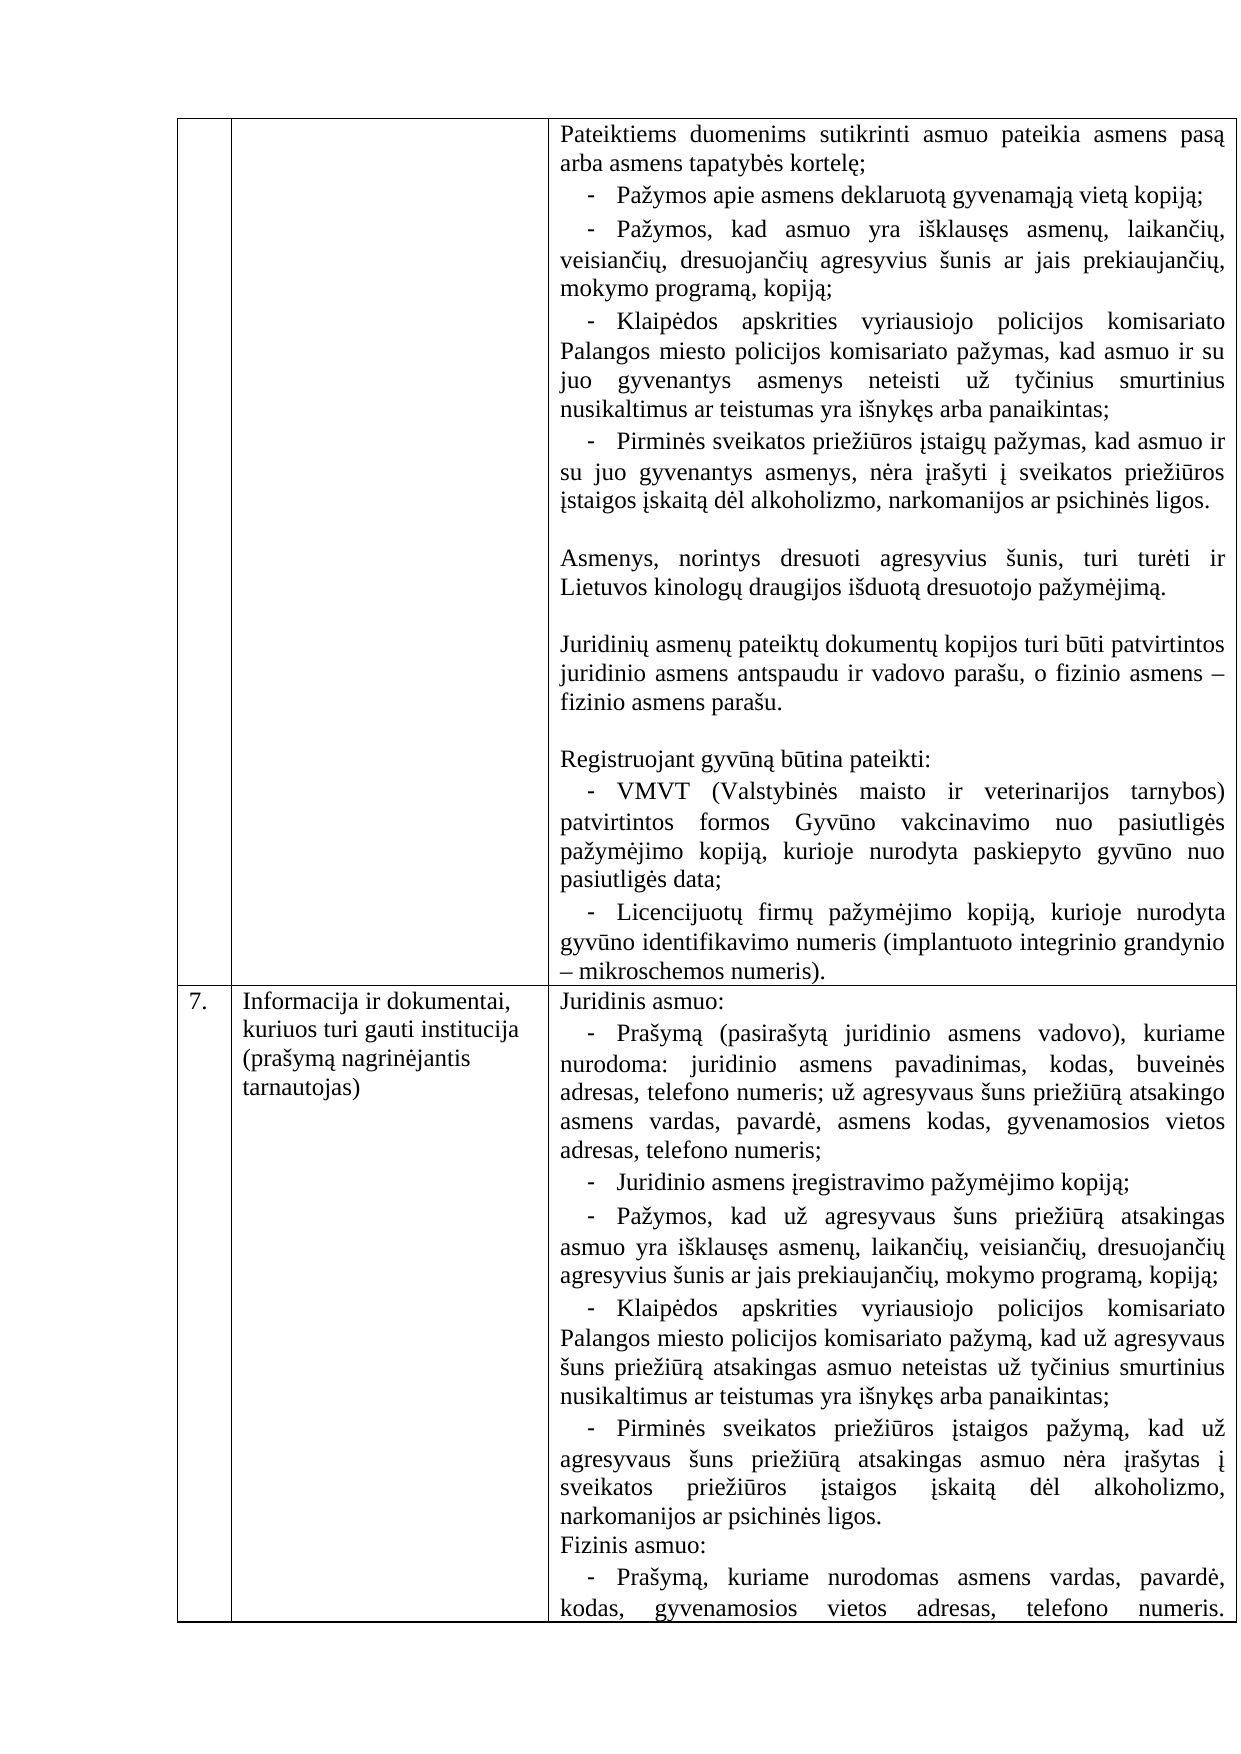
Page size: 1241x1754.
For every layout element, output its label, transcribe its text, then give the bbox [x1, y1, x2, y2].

table_cell Juridinis asmuo: - Prašymą (pasirašytą juridinio asmens vadovo), kuriame nurodoma: juridinio asmens pavadinimas, kodas, buveinės adresas, telefono numeris; už agresyvaus šuns priežiūrą atsakingo asmens vardas, pavardė, asmens kodas, gyvenamosios vietos adresas, telefono numeris; - Juridinio asmens įregistravimo pažymėjimo kopiją; - Pažymos, kad už agresyvaus šuns priežiūrą atsakingas asmuo yra išklausęs asmenų, laikančių, veisiančių, dresuojančių agresyvius šunis ar jais prekiaujančių, mokymo programą, kopiją; - Klaipėdos apskrities vyriausiojo policijos komisariato Palangos miesto policijos komisariato pažymą, kad už agresyvaus šuns priežiūrą atsakingas asmuo neteistas už tyčinius smurtinius nusikaltimus ar teistumas yra išnykęs arba panaikintas; - Pirminės sveikatos priežiūros įstaigos pažymą, kad už agresyvaus šuns priežiūrą atsakingas asmuo nėra įrašytas į sveikatos priežiūros įstaigos įskaitą dėl alkoholizmo, narkomanijos ar psichinės ligos. Fizinis asmuo: - Prašymą, kuriame nurodomas asmens vardas, pavardė, kodas, gyvenamosios vietos adresas, telefono numeris. [549, 986, 1236, 1621]
table_cell Informacija ir dokumentai, kuriuos turi gauti institucija (prašymą nagrinėjantis tarnautojas) [232, 986, 548, 1621]
table_cell Pateiktiems duomenims sutikrinti asmuo pateikia asmens pasą arba asmens tapatybės kortelę; - Pažymos apie asmens deklaruotą gyvenamąją vietą kopiją; - Pažymos, kad asmuo yra išklausęs asmenų, laikančių, veisiančių, dresuojančių agresyvius šunis ar jais prekiaujančių, mokymo programą, kopiją; - Klaipėdos apskrities vyriausiojo policijos komisariato Palangos miesto policijos komisariato pažymas, kad asmuo ir su juo gyvenantys asmenys neteisti už tyčinius smurtinius nusikaltimus ar teistumas yra išnykęs arba panaikintas; - Pirminės sveikatos priežiūros įstaigų pažymas, kad asmuo ir su juo gyvenantys asmenys, nėra įrašyti į sveikatos priežiūros įstaigos įskaitą dėl alkoholizmo, narkomanijos ar psichinės ligos. Asmenys, norintys dresuoti agresyvius šunis, turi turėti ir Lietuvos kinologų draugijos išduotą dresuotojo pažymėjimą. Juridinių asmenų pateiktų dokumentų kopijos turi būti patvirtintos juridinio asmens antspaudu ir vadovo parašu, o fizinio asmens – fizinio asmens parašu. Registruojant gyvūną būtina pateikti: - VMVT (Valstybinės maisto ir veterinarijos tarnybos) patvirtintos formos Gyvūno vakcinavimo nuo pasiutligės pažymėjimo kopiją, kurioje nurodyta paskiepyto gyvūno nuo pasiutligės data; - Licencijuotų firmų pažymėjimo kopiją, kurioje nurodyta gyvūno identifikavimo numeris (implantuoto integrinio grandynio – mikroschemos numeris). [549, 119, 1236, 985]
table_cell [178, 119, 231, 985]
table_cell 7. [178, 986, 231, 1621]
table_cell [232, 119, 548, 985]
